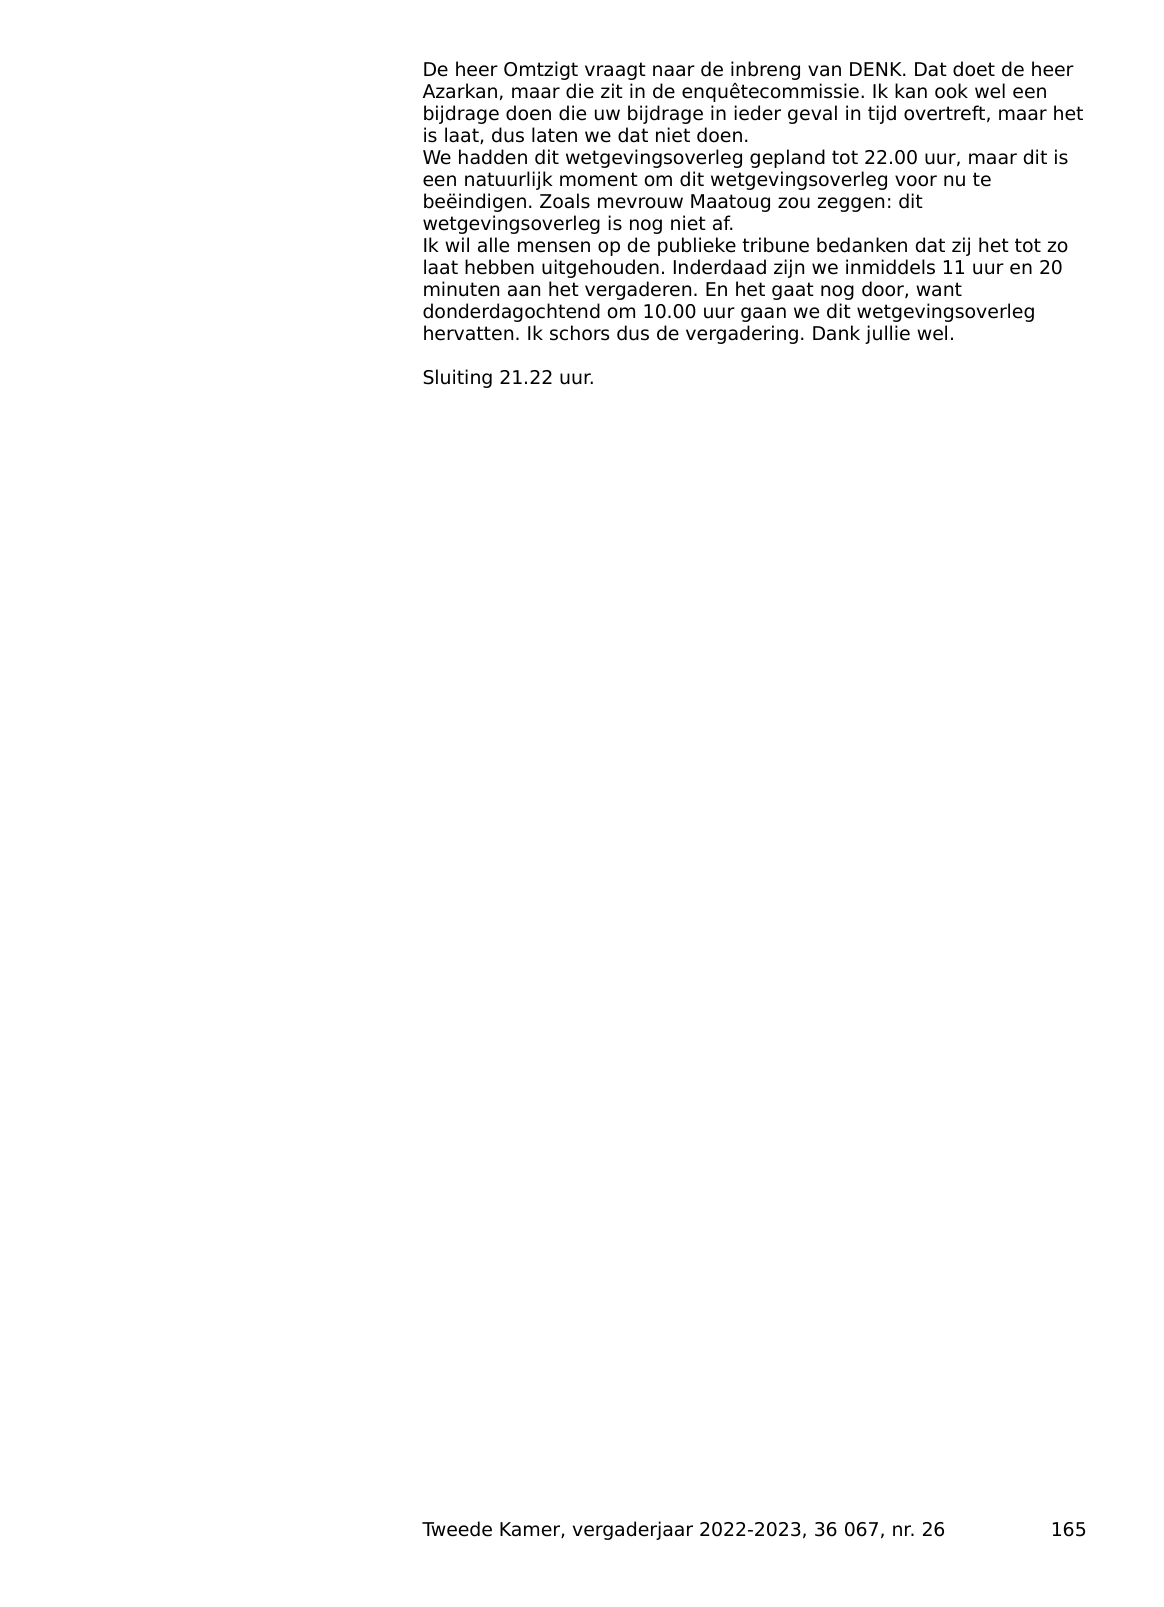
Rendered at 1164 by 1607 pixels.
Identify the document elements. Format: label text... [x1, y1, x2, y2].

text De heer Omtzigt vraagt naar de inbreng van DENK. Dat doet de heer Azarkan, maar die zit in de enquêtecommissie. Ik kan ook wel een bijdrage doen die uw bijdrage in ieder geval in tijd overtreft, maar het is laat, dus laten we dat niet doen. [422, 59, 1087, 147]
text Ik wil alle mensen op de publieke tribune bedanken dat zij het tot zo laat hebben uitgehouden. Inderdaad zijn we inmiddels 11 uur en 20 minuten aan het vergaderen. En het gaat nog door, want donderdagochtend om 10.00 uur gaan we dit wetgevingsoverleg hervatten. Ik schors dus de vergadering. Dank jullie wel. [422, 235, 1087, 345]
text Sluiting 21.22 uur. [422, 367, 1087, 389]
text We hadden dit wetgevingsoverleg gepland tot 22.00 uur, maar dit is een natuurlijk moment om dit wetgevingsoverleg voor nu te beëindigen. Zoals mevrouw Maatoug zou zeggen: dit wetgevingsoverleg is nog niet af. [422, 147, 1087, 235]
